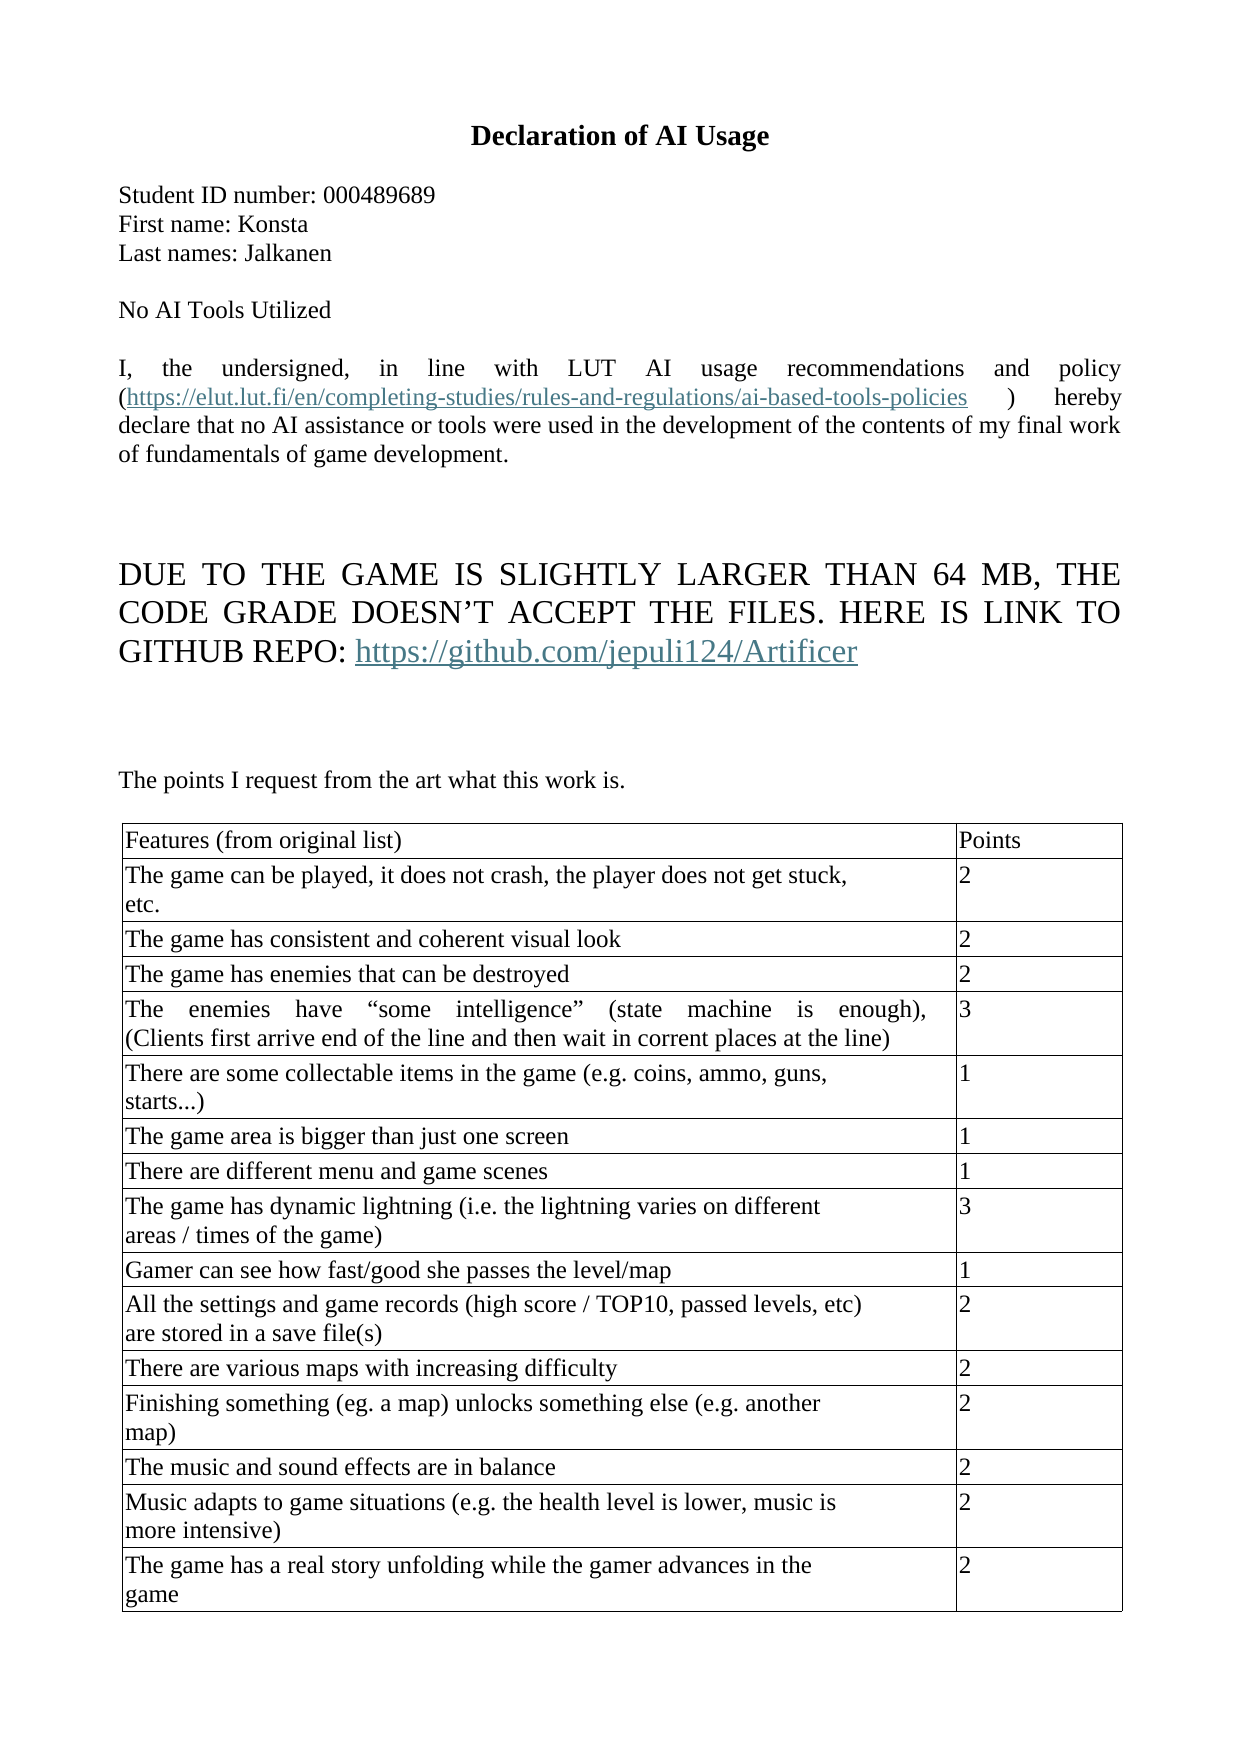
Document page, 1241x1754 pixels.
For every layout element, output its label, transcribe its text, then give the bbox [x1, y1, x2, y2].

table_cell The enemies have “some intelligence” (state machine is enough), (Clients first arrive end of the line and then wait in corrent places at the line) [123, 992, 956, 1054]
text No AI Tools Utilized [118, 295, 1122, 324]
table_cell 3 [957, 1189, 1122, 1252]
table_cell There are various maps with increasing difficulty [123, 1351, 956, 1385]
table_cell 2 [957, 1548, 1122, 1611]
table_cell There are different menu and game scenes [123, 1154, 956, 1188]
table_header Features (from original list) [123, 824, 956, 857]
text Last names: Jalkanen [118, 238, 1122, 267]
table_cell The game has enemies that can be destroyed [123, 957, 956, 991]
table_cell The game area is bigger than just one screen [123, 1119, 956, 1153]
table_cell Music adapts to game situations (e.g. the health level is lower, music is more intensive) [123, 1485, 956, 1547]
table_cell All the settings and game records (high score / TOP10, passed levels, etc) are stored in a save file(s) [123, 1287, 956, 1350]
table_cell 2 [957, 1287, 1122, 1350]
table_cell 2 [957, 1485, 1122, 1547]
table_cell 2 [957, 1450, 1122, 1483]
text First name: Konsta [118, 209, 1122, 238]
text DUE TO THE GAME IS SLIGHTLY LARGER THAN 64 MB, THE CODE GRADE DOESN’T ACCEPT THE FILES. HERE IS LINK TO GITHUB REPO: https://github.com/jepuli124/Artificer [118, 554, 1122, 669]
table_cell Gamer can see how fast/good she passes the level/map [123, 1253, 956, 1286]
table_cell The game has dynamic lightning (i.e. the lightning varies on different areas / times of the game) [123, 1189, 956, 1252]
table_cell The music and sound effects are in balance [123, 1450, 956, 1483]
table_cell 2 [957, 859, 1122, 921]
table_cell 1 [957, 1119, 1122, 1153]
table_cell 1 [957, 1154, 1122, 1188]
table_cell 2 [957, 1351, 1122, 1385]
table_cell Finishing something (eg. a map) unlocks something else (e.g. another map) [123, 1386, 956, 1449]
text I, the undersigned, in line with LUT AI usage recommendations and policy (https://elut.lut.fi/en/completing-studies/rules-and-regulations/ai-based-tools-policies ) hereby declare that no AI assistance or tools were used in the development of the contents of my final work of fundamentals of game development. [118, 353, 1122, 468]
table_cell The game can be played, it does not crash, the player does not get stuck, etc. [123, 859, 956, 921]
text Student ID number: 000489689 [118, 180, 1122, 209]
table_cell The game has a real story unfolding while the gamer advances in the game [123, 1548, 956, 1611]
text Declaration of AI Usage [118, 118, 1122, 152]
table_cell The game has consistent and coherent visual look [123, 922, 956, 956]
table_cell 1 [957, 1056, 1122, 1118]
table_cell 1 [957, 1253, 1122, 1286]
table_cell There are some collectable items in the game (e.g. coins, ammo, guns, starts...) [123, 1056, 956, 1118]
table_cell 2 [957, 957, 1122, 991]
table_header Points [957, 824, 1122, 857]
table_cell 3 [957, 992, 1122, 1054]
text The points I request from the art what this work is. [118, 765, 1122, 794]
table_cell 2 [957, 922, 1122, 956]
table_cell 2 [957, 1386, 1122, 1449]
